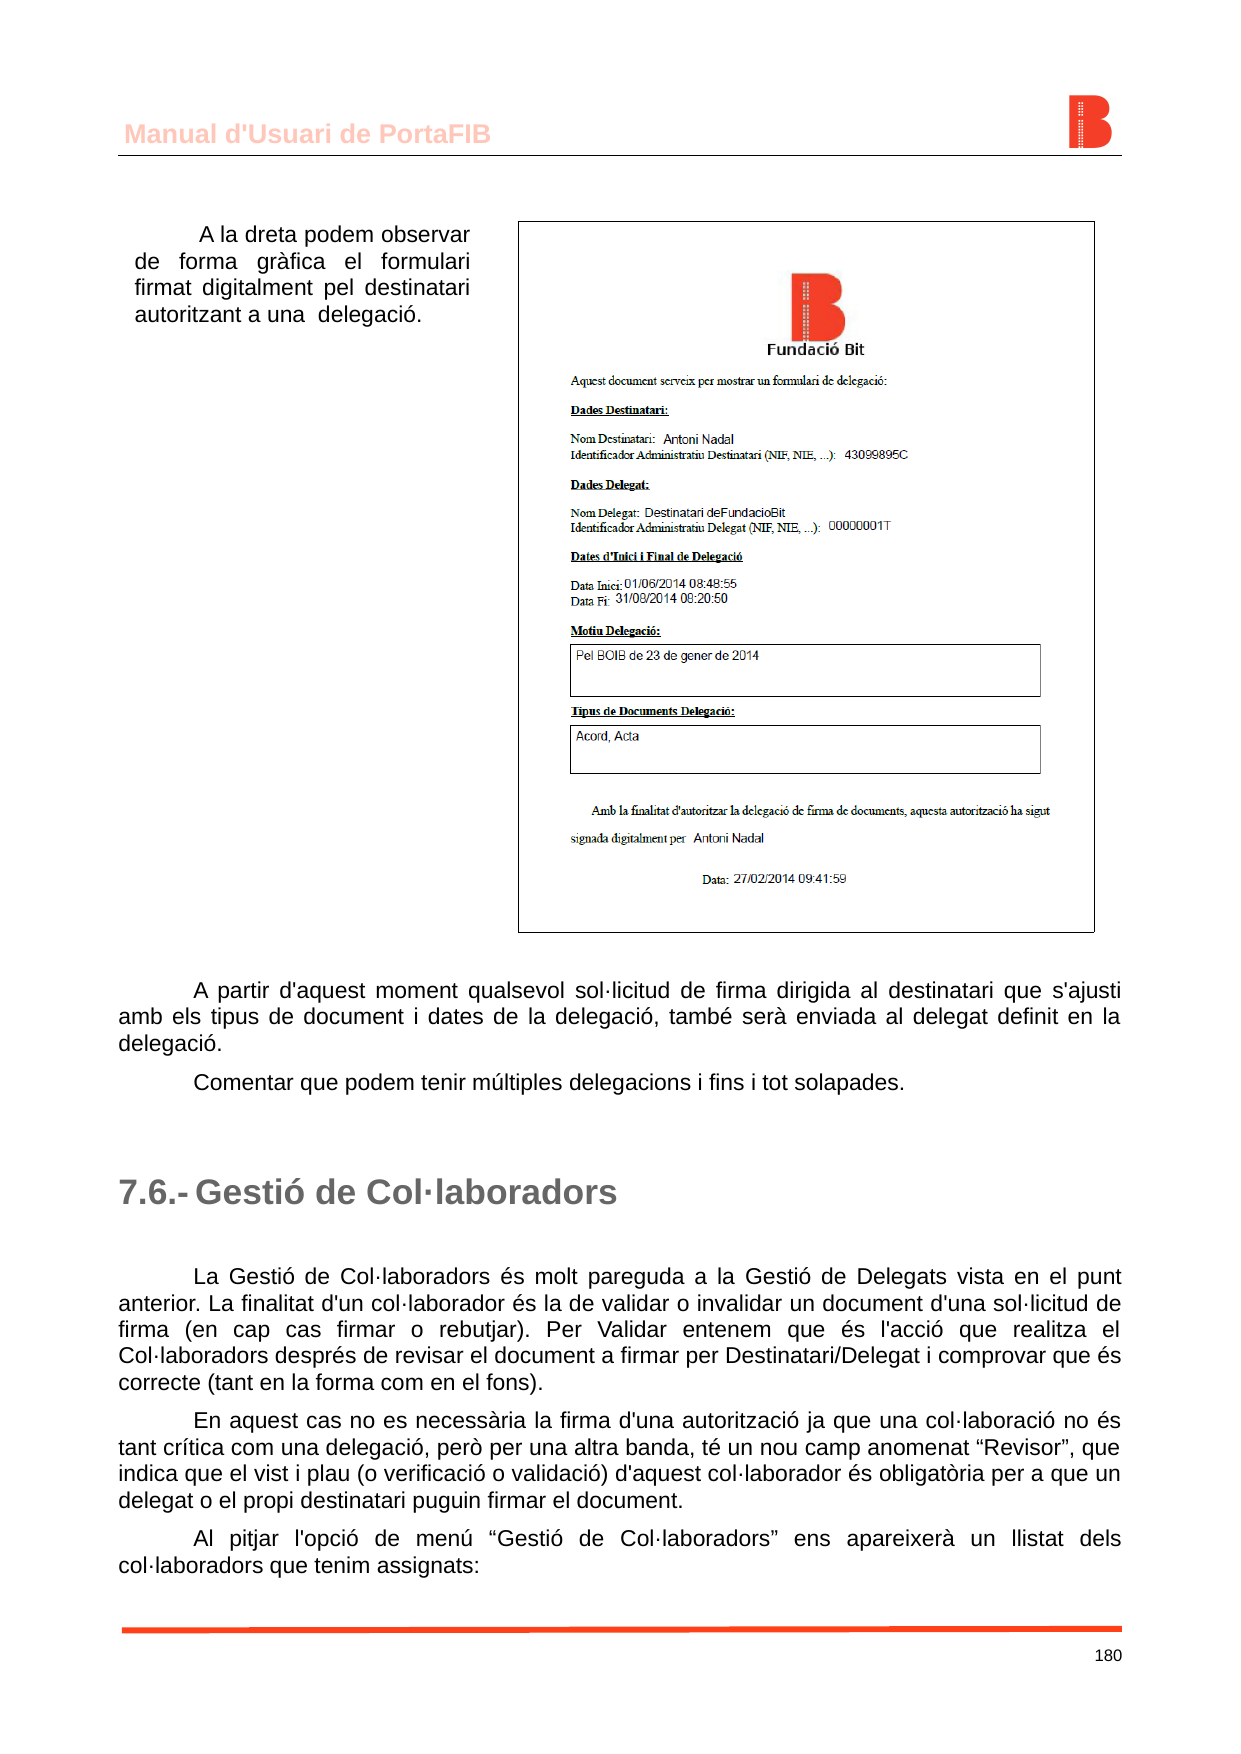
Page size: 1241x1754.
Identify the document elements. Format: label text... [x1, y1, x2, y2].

text A partir d'aquest moment qualsevol sol·licitud de firma dirigida al destinatari que s'ajusti amb els tipus de document i dates de la delegació, també serà enviada al delegat definit en la delegació. [118, 977, 1122, 1056]
text Comentar que podem tenir múltiples delegacions i fins i tot solapades. [118, 1068, 1122, 1095]
subtitle Gestió de Col·laboradors [118, 1171, 1122, 1212]
table_header [489, 216, 1122, 938]
table_header A la dreta podem observar de forma gràfica el formulari firmat digitalment pel destinatari autoritzant a una delegació. [118, 216, 489, 938]
picture [556, 260, 1056, 894]
text Al pitjar l'opció de menú “Gestió de Col·laboradors” ens apareixerà un llistat dels col·laboradors que tenim assignats: [118, 1525, 1122, 1578]
text La Gestió de Col·laboradors és molt pareguda a la Gestió de Delegats vista en el punt anterior. La finalitat d'un col·laborador és la de validar o invalidar un document d'una sol·licitud de firma (en cap cas firmar o rebutjar). Per Validar entenem que és l'acció que realitza el Col·laboradors després de revisar el document a firmar per Destinatari/Delegat i comprovar que és correcte (tant en la forma com en el fons). [118, 1263, 1122, 1395]
text En aquest cas no es necessària la firma d'una autorització ja que una col·laboració no és tant crítica com una delegació, però per una altra banda, té un nou camp anomenat “Revisor”, que indica que el vist i plau (o verificació o validació) d'aquest col·laborador és obligatòria per a que un delegat o el propi destinatari puguin firmar el document. [118, 1407, 1122, 1513]
picture [1063, 94, 1117, 150]
